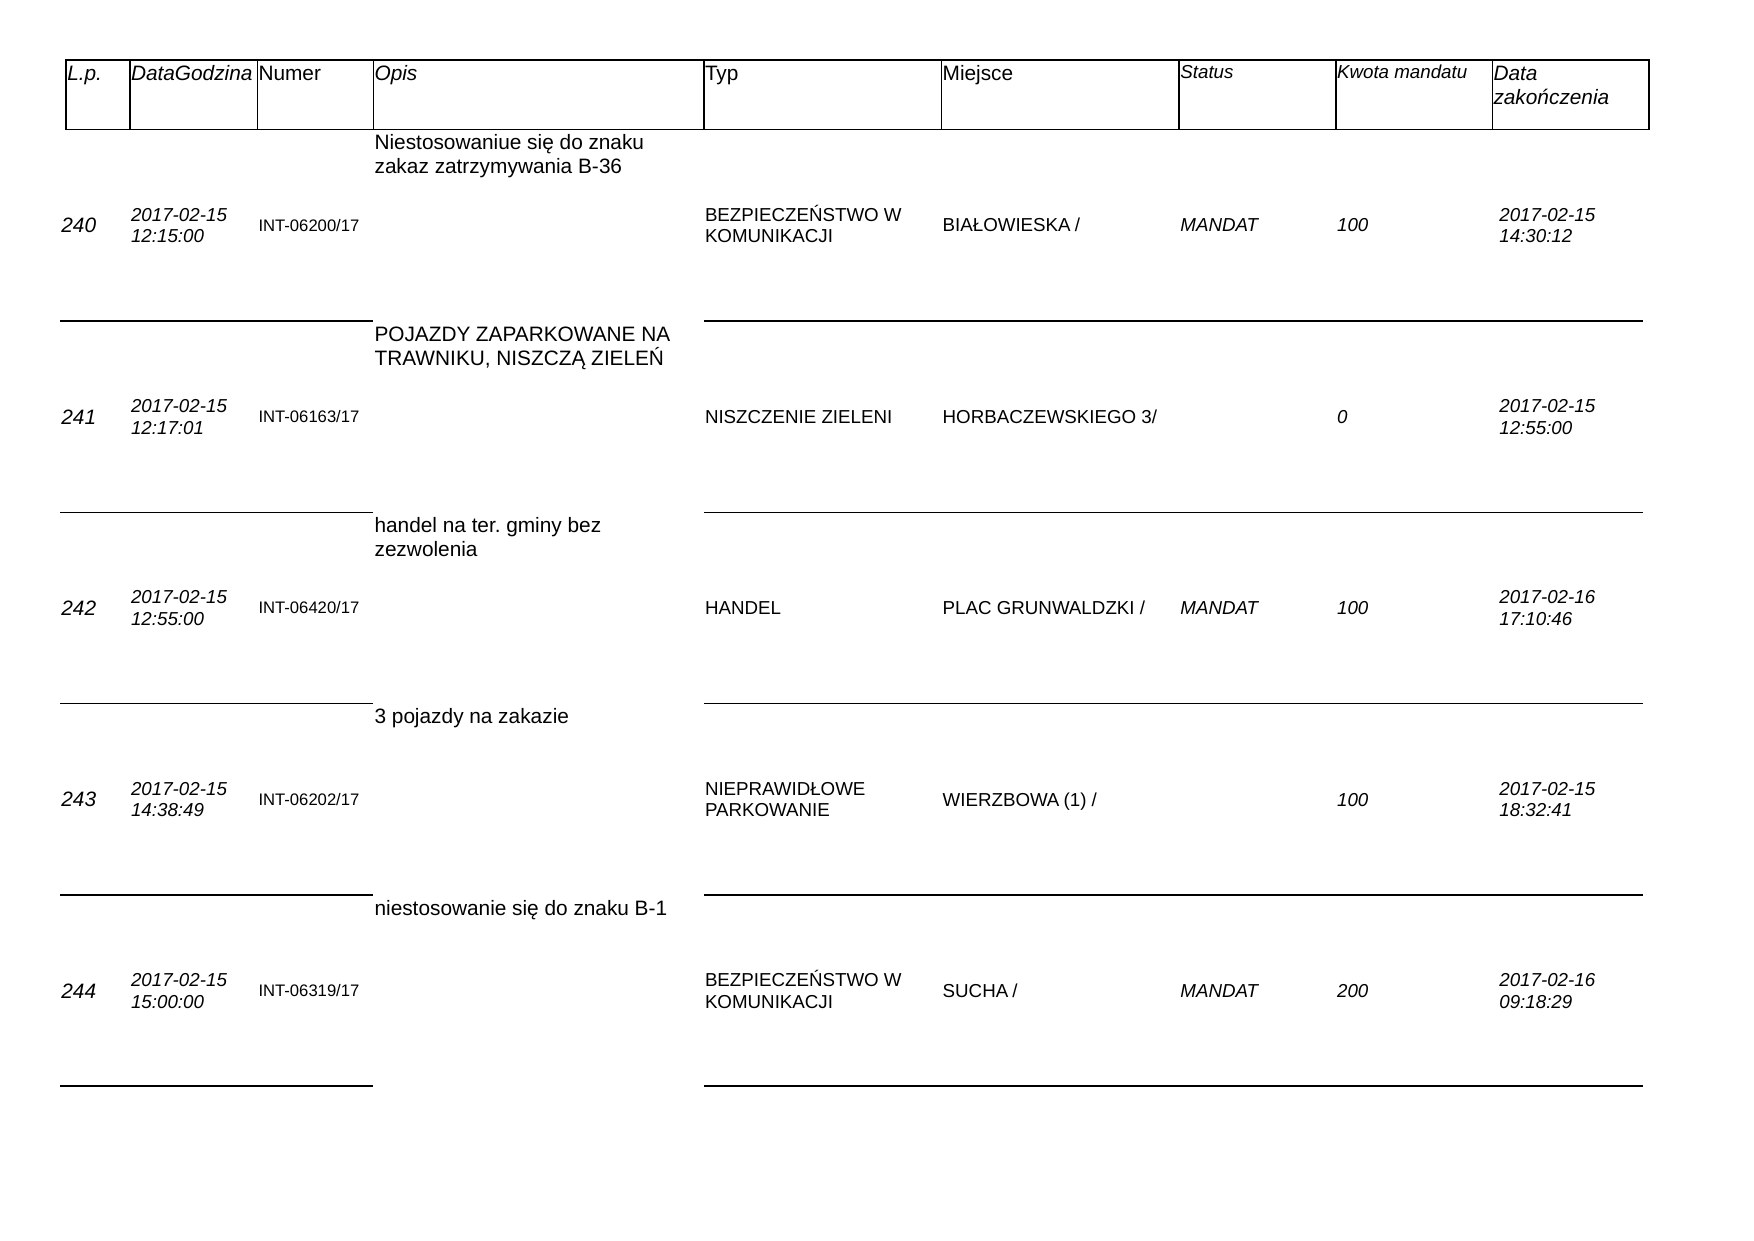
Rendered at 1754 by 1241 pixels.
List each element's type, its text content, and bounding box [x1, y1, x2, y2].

table_header [60, 59, 65, 129]
table_cell NIEPRAWIDŁOWE PARKOWANIE [704, 704, 941, 894]
table_cell [1643, 703, 1649, 894]
table_cell 2017-02-15 12:17:01 [130, 322, 257, 511]
table_header Status [1180, 61, 1335, 129]
table_header Kwota mandatu [1337, 61, 1492, 129]
table_cell HORBACZEWSKIEGO 3/ [941, 322, 1179, 511]
table_cell BEZPIECZEŃSTWO W KOMUNIKACJI [704, 896, 941, 1085]
table_header Typ [705, 61, 941, 129]
table_cell [1643, 894, 1649, 1085]
table_cell INT-06200/17 [257, 130, 373, 320]
table_cell 2017-02-15 14:38:49 [130, 704, 257, 894]
table_header L.p. [67, 61, 129, 129]
table_cell 3 pojazdy na zakazie [373, 703, 704, 894]
table_cell POJAZDY ZAPARKOWANE NA TRAWNIKU, NISZCZĄ ZIELEŃ [373, 320, 704, 511]
table_cell MANDAT [1179, 130, 1336, 320]
table_cell handel na ter. gminy bez zezwolenia [373, 511, 704, 703]
table_cell 2017-02-16 17:10:46 [1498, 513, 1643, 703]
table_cell [1643, 320, 1649, 511]
table_cell 2017-02-15 12:55:00 [1498, 322, 1643, 511]
table_cell MANDAT [1179, 513, 1336, 703]
table_cell 200 [1336, 896, 1498, 1085]
table_header Data zakończenia [1493, 61, 1648, 129]
table_cell Niestosowaniue się do znaku zakaz zatrzymywania B-36 [373, 130, 704, 320]
table_cell INT-06202/17 [257, 704, 373, 894]
table_cell INT-06163/17 [257, 322, 373, 511]
table_cell HANDEL [704, 513, 941, 703]
table_cell 100 [1336, 513, 1498, 703]
table_header Miejsce [942, 61, 1178, 129]
table_cell BIAŁOWIESKA / [941, 130, 1179, 320]
table_cell 0 [1336, 322, 1498, 511]
table_cell INT-06420/17 [257, 513, 373, 703]
table_cell 244 [60, 896, 130, 1085]
table_cell WIERZBOWA (1) / [941, 704, 1179, 894]
table_cell niestosowanie się do znaku B-1 [373, 894, 704, 1085]
table_cell [1643, 130, 1649, 320]
table_cell 240 [60, 129, 130, 320]
table_cell 2017-02-16 09:18:29 [1498, 896, 1643, 1085]
table_cell 100 [1336, 130, 1498, 320]
table_cell SUCHA / [941, 896, 1179, 1085]
table_header DataGodzina [131, 61, 257, 129]
table_cell 2017-02-15 18:32:41 [1498, 704, 1643, 894]
table_cell BEZPIECZEŃSTWO W KOMUNIKACJI [704, 130, 941, 320]
table_header Numer [258, 61, 373, 129]
table_cell MANDAT [1179, 896, 1336, 1085]
table_cell 2017-02-15 15:00:00 [130, 896, 257, 1085]
table_cell 100 [1336, 704, 1498, 894]
table_cell [1179, 322, 1336, 511]
table_cell INT-06319/17 [257, 896, 373, 1085]
table_cell 2017-02-15 14:30:12 [1498, 130, 1643, 320]
table_cell 243 [60, 704, 130, 894]
table_cell [1179, 704, 1336, 894]
table_cell 2017-02-15 12:15:00 [130, 130, 257, 320]
table_cell NISZCZENIE ZIELENI [704, 322, 941, 511]
table_cell 2017-02-15 12:55:00 [130, 513, 257, 703]
table_cell 242 [60, 513, 130, 703]
table_cell PLAC GRUNWALDZKI / [941, 513, 1179, 703]
table_header Opis [374, 61, 703, 129]
table_cell 241 [60, 322, 130, 511]
table_cell [1643, 511, 1649, 703]
